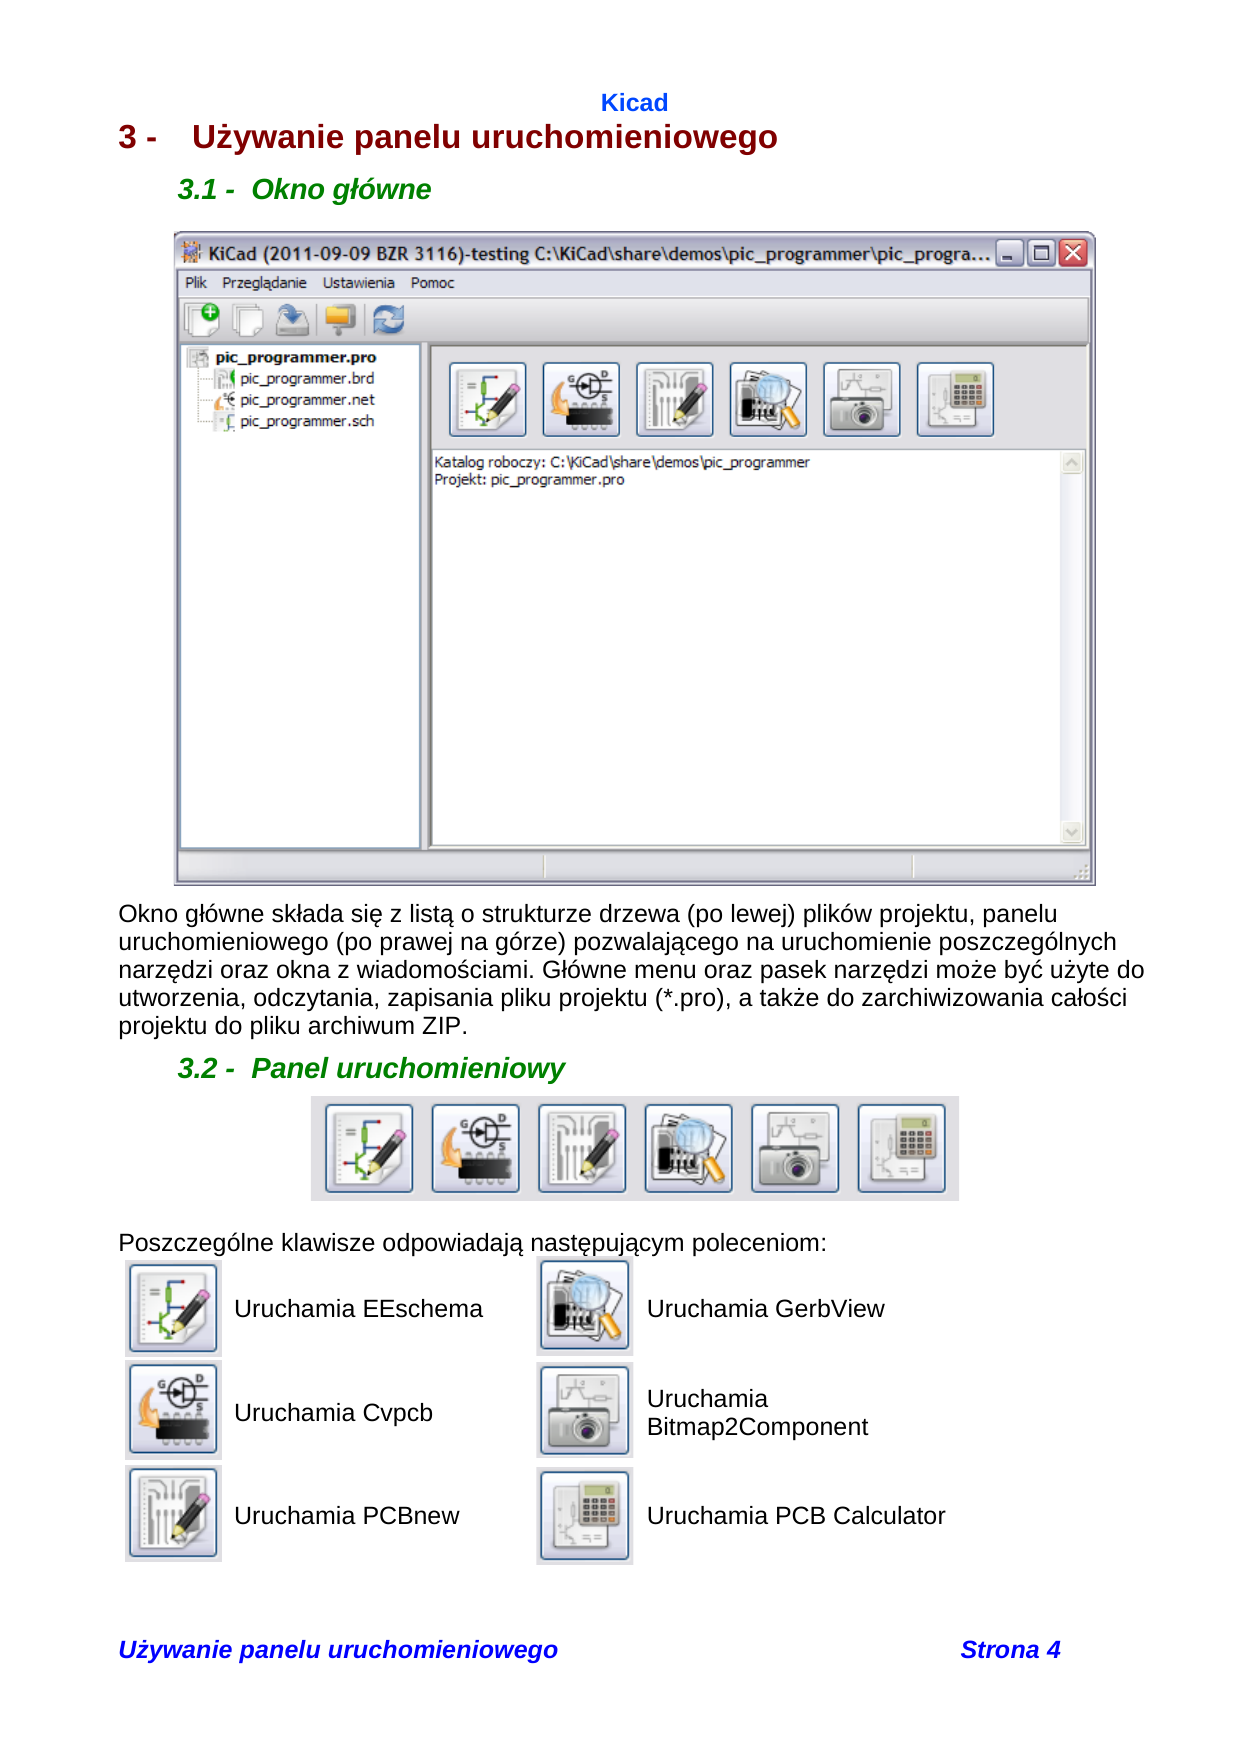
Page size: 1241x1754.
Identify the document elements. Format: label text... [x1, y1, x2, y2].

subtitle Panel uruchomieniowy [177, 1052, 1152, 1084]
text Okno główne składa się z listą o strukturze drzewa (po lewej) plików projektu, panelu uruchomieniowego (po prawej na górze) pozwalającego na uruchomienie poszczególnych narzędzi oraz okna z wiadomościami. Główne menu oraz pasek narzędzi może być użyte do utworzenia, odczytania, zapisania pliku projektu (*.pro), a także do zarchiwizowania całości projektu do pliku archiwum ZIP. [118, 900, 1152, 1040]
picture [536, 1362, 634, 1458]
picture [536, 1256, 634, 1356]
table_header Uruchamia GerbView [647, 1257, 985, 1361]
table_cell [530, 1465, 647, 1567]
picture [536, 1467, 634, 1565]
table_cell [118, 1465, 234, 1567]
picture [173, 231, 1096, 886]
table_cell Uruchamia Bitmap2Component [647, 1361, 985, 1465]
table_header Uruchamia EEschema [234, 1257, 529, 1361]
subtitle Okno główne [177, 173, 1152, 206]
picture [125, 1465, 222, 1562]
picture [125, 1260, 222, 1357]
subtitle Używanie panelu uruchomieniowego [118, 118, 1152, 156]
table_cell Uruchamia PCB Calculator [647, 1465, 985, 1567]
table_header [530, 1257, 647, 1361]
picture [125, 1360, 222, 1460]
table_cell [118, 1361, 234, 1465]
table_cell Uruchamia PCBnew [234, 1465, 529, 1567]
picture [310, 1096, 960, 1201]
table_cell [530, 1361, 647, 1465]
table_header [118, 1257, 234, 1361]
table_cell Uruchamia Cvpcb [234, 1361, 529, 1465]
text Poszczególne klawisze odpowiadają następującym poleceniom: [118, 1228, 1152, 1257]
